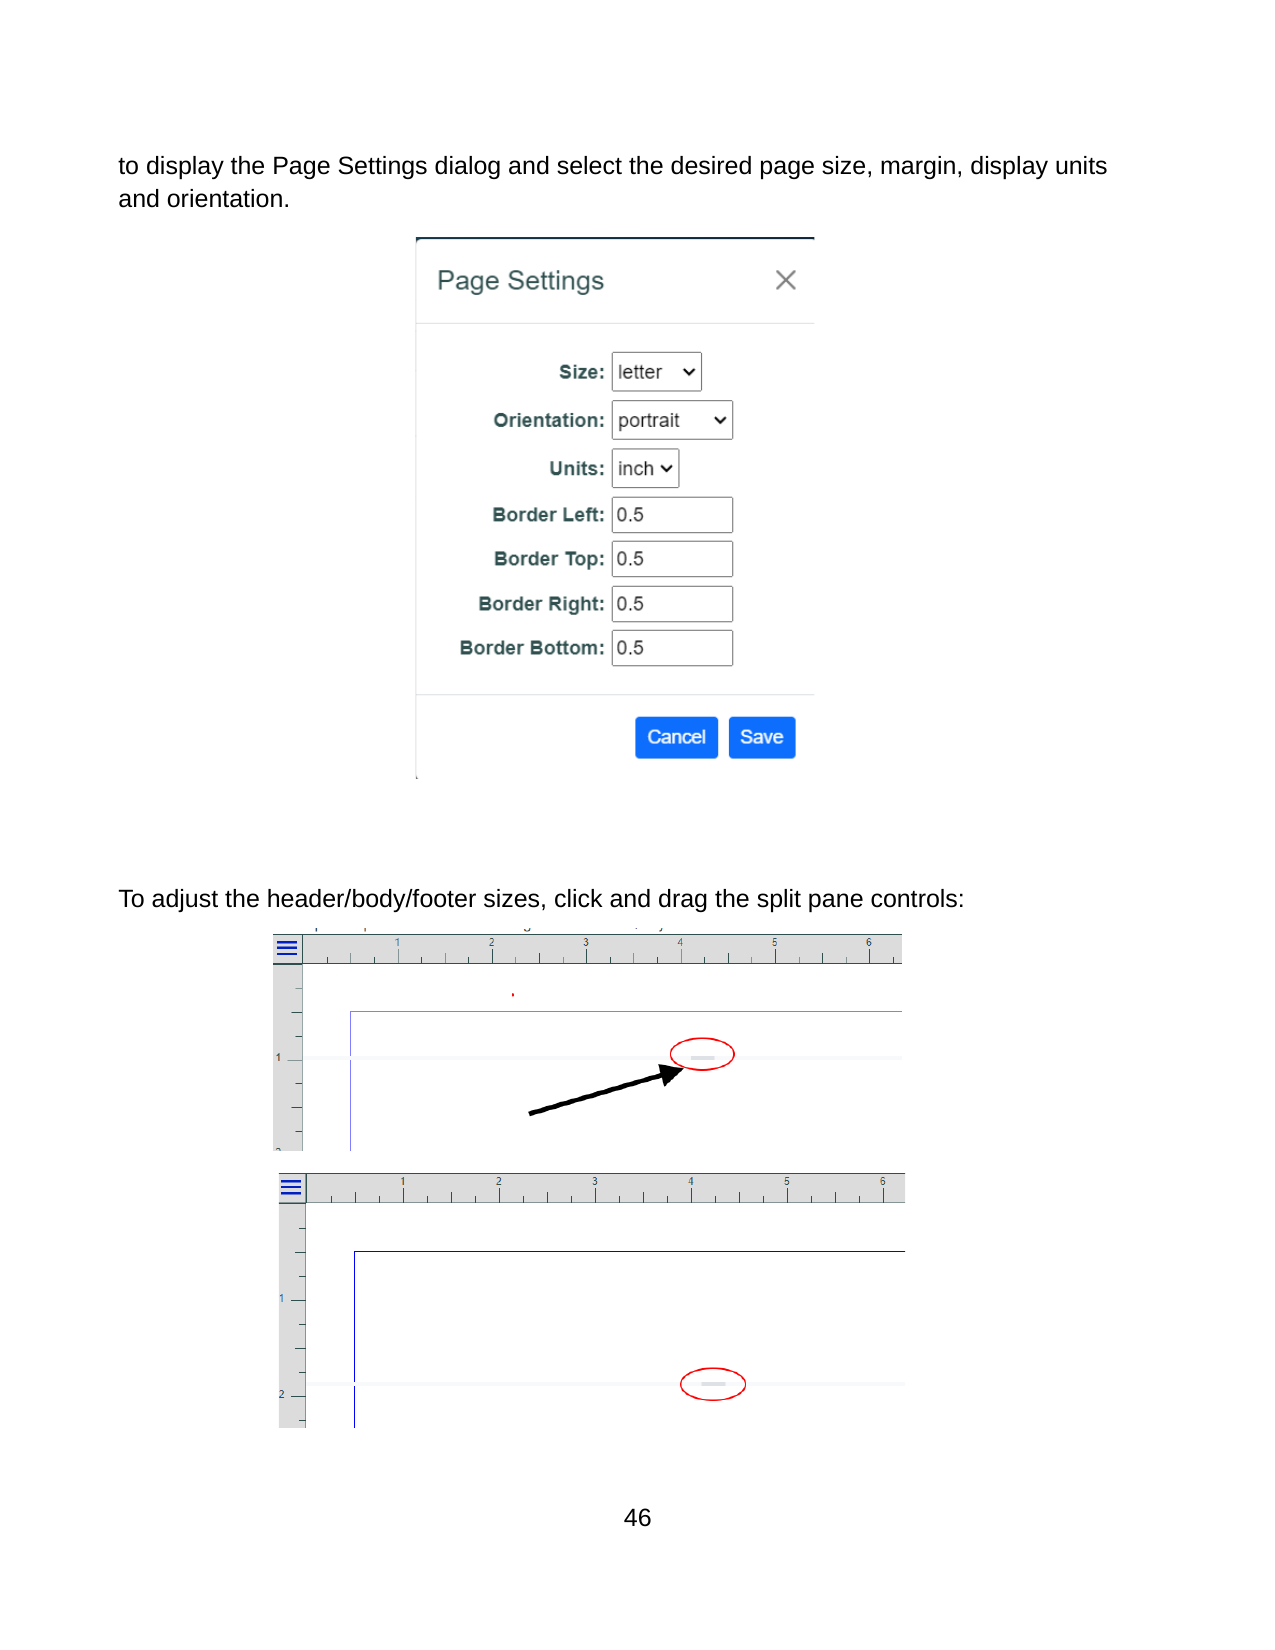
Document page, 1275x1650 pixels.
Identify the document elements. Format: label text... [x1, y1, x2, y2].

picture [415, 237, 815, 779]
text To adjust the header/body/footer sizes, click and drag the split pane controls: [118, 884, 1157, 913]
text to display the Page Settings dialog and select the desired page size, margin, display units and orientation. [118, 151, 1157, 213]
picture [278, 1170, 906, 1428]
picture [273, 928, 902, 1151]
